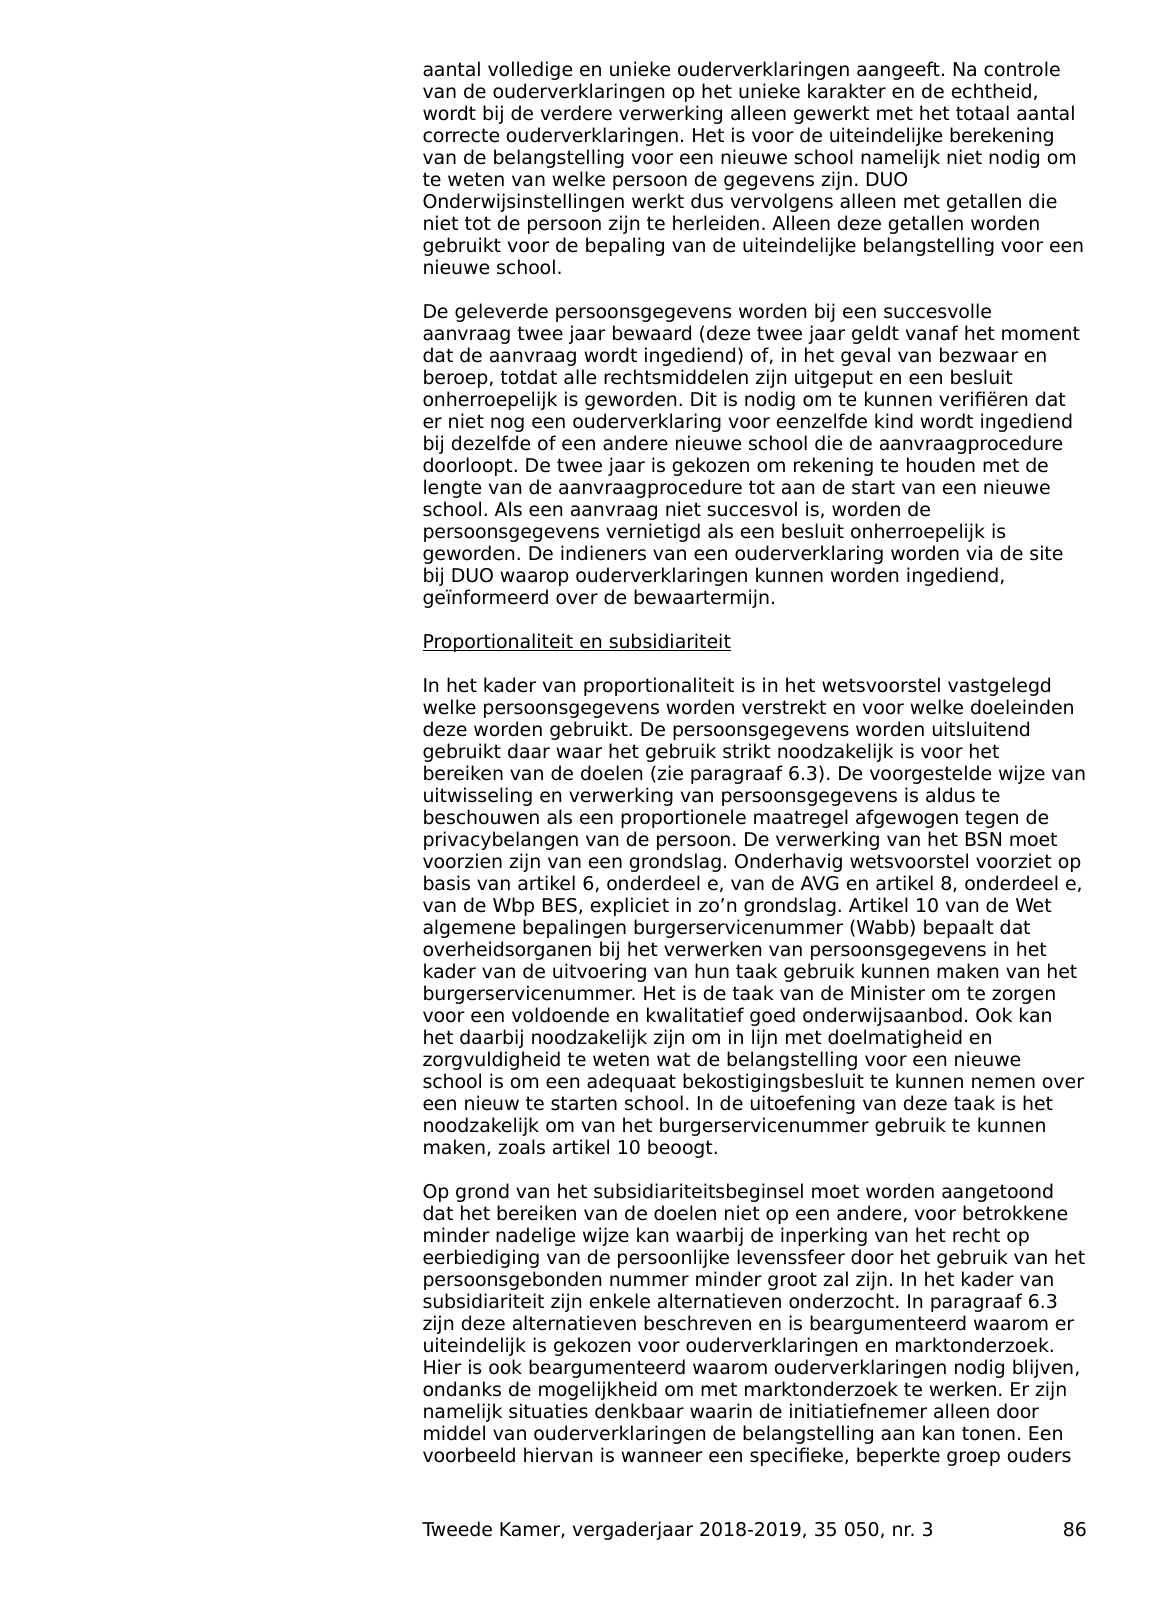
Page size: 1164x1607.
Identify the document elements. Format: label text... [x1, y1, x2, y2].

text aantal volledige en unieke ouderverklaringen aangeeft. Na controle van de ouderverklaringen op het unieke karakter en de echtheid, wordt bij de verdere verwerking alleen gewerkt met het totaal aantal correcte ouderverklaringen. Het is voor de uiteindelijke berekening van de belangstelling voor een nieuwe school namelijk niet nodig om te weten van welke persoon de gegevens zijn. DUO Onderwijsinstellingen werkt dus vervolgens alleen met getallen die niet tot de persoon zijn te herleiden. Alleen deze getallen worden gebruikt voor de bepaling van de uiteindelijke belangstelling voor een nieuwe school. [422, 59, 1087, 279]
subtitle Proportionaliteit en subsidiariteit [422, 631, 1087, 653]
text De geleverde persoonsgegevens worden bij een succesvolle aanvraag twee jaar bewaard (deze twee jaar geldt vanaf het moment dat de aanvraag wordt ingediend) of, in het geval van bezwaar en beroep, totdat alle rechtsmiddelen zijn uitgeput en een besluit onherroepelijk is geworden. Dit is nodig om te kunnen verifiëren dat er niet nog een ouderverklaring voor eenzelfde kind wordt ingediend bij dezelfde of een andere nieuwe school die de aanvraagprocedure doorloopt. De twee jaar is gekozen om rekening te houden met de lengte van de aanvraagprocedure tot aan de start van een nieuwe school. Als een aanvraag niet succesvol is, worden de persoonsgegevens vernietigd als een besluit onherroepelijk is geworden. De indieners van een ouderverklaring worden via de site bij DUO waarop ouderverklaringen kunnen worden ingediend, geïnformeerd over de bewaartermijn. [422, 301, 1087, 609]
text In het kader van proportionaliteit is in het wetsvoorstel vastgelegd welke persoonsgegevens worden verstrekt en voor welke doeleinden deze worden gebruikt. De persoonsgegevens worden uitsluitend gebruikt daar waar het gebruik strikt noodzakelijk is voor het bereiken van de doelen (zie paragraaf 6.3). De voorgestelde wijze van uitwisseling en verwerking van persoonsgegevens is aldus te beschouwen als een proportionele maatregel afgewogen tegen de privacybelangen van de persoon. De verwerking van het BSN moet voorzien zijn van een grondslag. Onderhavig wetsvoorstel voorziet op basis van artikel 6, onderdeel e, van de AVG en artikel 8, onderdeel e, van de Wbp BES, expliciet in zo’n grondslag. Artikel 10 van de Wet algemene bepalingen burgerservicenummer (Wabb) bepaalt dat overheidsorganen bij het verwerken van persoonsgegevens in het kader van de uitvoering van hun taak gebruik kunnen maken van het burgerservicenummer. Het is de taak van de Minister om te zorgen voor een voldoende en kwalitatief goed onderwijsaanbod. Ook kan het daarbij noodzakelijk zijn om in lijn met doelmatigheid en zorgvuldigheid te weten wat de belangstelling voor een nieuwe school is om een adequaat bekostigingsbesluit te kunnen nemen over een nieuw te starten school. In de uitoefening van deze taak is het noodzakelijk om van het burgerservicenummer gebruik te kunnen maken, zoals artikel 10 beoogt. [422, 675, 1087, 1159]
text Op grond van het subsidiariteitsbeginsel moet worden aangetoond dat het bereiken van de doelen niet op een andere, voor betrokkene minder nadelige wijze kan waarbij de inperking van het recht op eerbiediging van de persoonlijke levenssfeer door het gebruik van het persoonsgebonden nummer minder groot zal zijn. In het kader van subsidiariteit zijn enkele alternatieven onderzocht. In paragraaf 6.3 zijn deze alternatieven beschreven en is beargumenteerd waarom er uiteindelijk is gekozen voor ouderverklaringen en marktonderzoek. Hier is ook beargumenteerd waarom ouderverklaringen nodig blijven, ondanks de mogelijkheid om met marktonderzoek te werken. Er zijn namelijk situaties denkbaar waarin de initiatiefnemer alleen door middel van ouderverklaringen de belangstelling aan kan tonen. Een voorbeeld hiervan is wanneer een specifieke, beperkte groep ouders [422, 1181, 1087, 1467]
